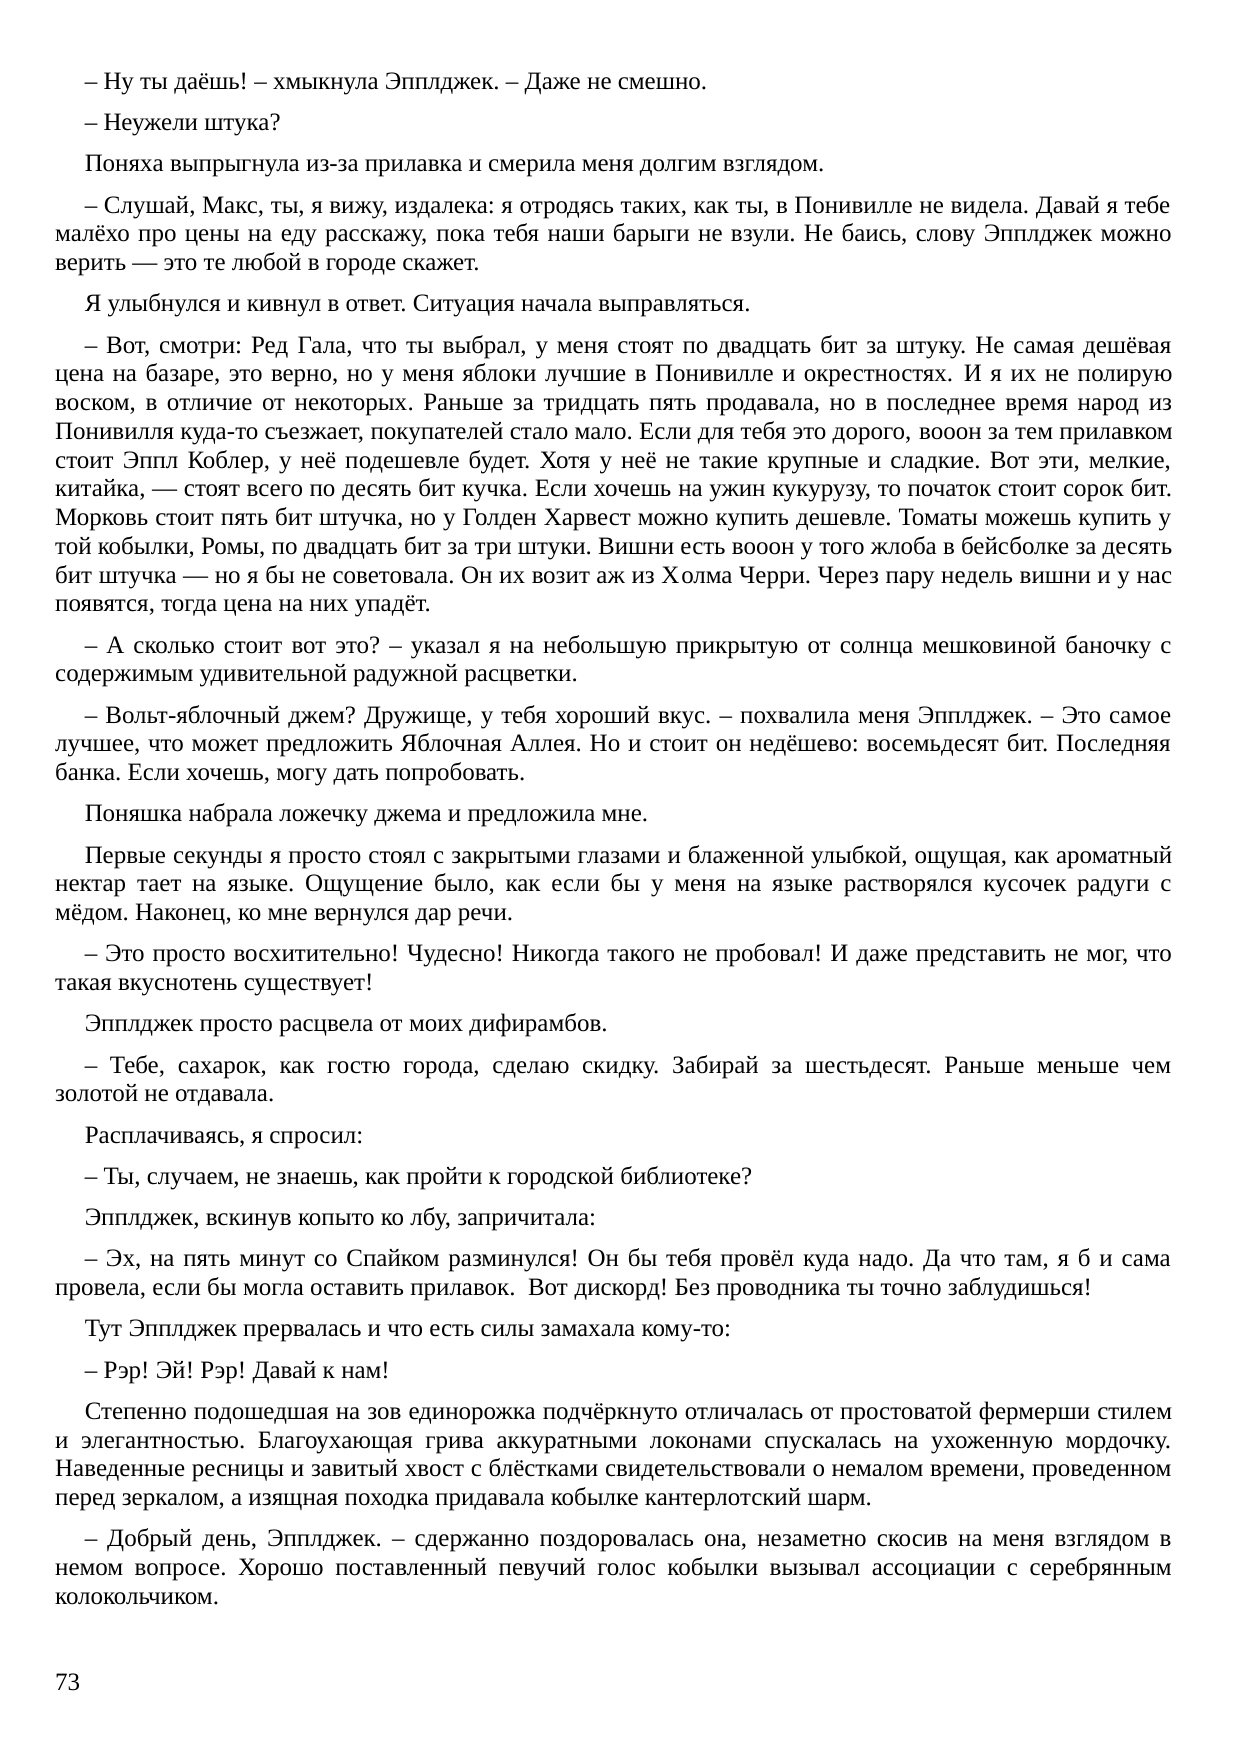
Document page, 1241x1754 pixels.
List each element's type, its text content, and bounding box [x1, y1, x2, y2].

text Поняха выпрыгнула из-за прилавка и смерила меня долгим взглядом. [55, 148, 1173, 177]
text – Ну ты даёшь! – хмыкнула Эпплджек. – Даже не смешно. [55, 66, 1173, 95]
text Поняшка набрала ложечку джема и предложила мне. [55, 798, 1173, 827]
text – Рэр! Эй! Рэр! Давай к нам! [55, 1355, 1173, 1383]
text Эпплджек, вскинув копыто ко лбу, запричитала: [55, 1202, 1173, 1231]
text – Эх, на пять минут со Спайком разминулся! Он бы тебя провёл куда надо. Да что там, я б и сама провела, если бы могла оставить прилавок. Вот дискорд! Без проводника ты точно заблудишься! [55, 1243, 1173, 1301]
text – Неужели штука? [55, 107, 1173, 136]
text Первые секунды я просто стоял с закрытыми глазами и блаженной улыбкой, ощущая, как ароматный нектар тает на языке. Ощущение было, как если бы у меня на языке растворялся кусочек радуги с мёдом. Наконец, ко мне вернулся дар речи. [55, 840, 1173, 926]
text Эпплджек просто расцвела от моих дифирамбов. [55, 1008, 1173, 1037]
text Степенно подошедшая на зов единорожка подчёркнуто отличалась от простоватой фермерши стилем и элегантностью. Благоухающая грива аккуратными локонами спускалась на ухоженную мордочку. Наведенные ресницы и завитый хвост с блёстками свидетельствовали о немалом времени, проведенном перед зеркалом, а изящная походка придавала кобылке кантерлотский шарм. [55, 1396, 1173, 1511]
text – Вот, смотри: Ред Гала, что ты выбрал, у меня стоят по двадцать бит за штуку. Не самая дешёвая цена на базаре, это верно, но у меня яблоки лучшие в Понивилле и окрестностях. И я их не полирую воском, в отличие от некоторых. Раньше за тридцать пять продавала, но в последнее время народ из Понивилля куда-то съезжает, покупателей стало мало. Если для тебя это дорого, вооон за тем прилавком стоит Эппл Коблер, у неё подешевле будет. Хотя у неё не такие крупные и сладкие. Вот эти, мелкие, китайка, — стоят всего по десять бит кучка. Если хочешь на ужин кукурузу, то початок стоит сорок бит. Морковь стоит пять бит штучка, но у Голден Харвест можно купить дешевле. Томаты можешь купить у той кобылки, Ромы, по двадцать бит за три штуки. Вишни есть вооон у того жлоба в бейсболке за десять бит штучка — но я бы не советовала. Он их возит аж из Холма Черри. Через пару недель вишни и у нас появятся, тогда цена на них упадёт. [55, 330, 1173, 617]
text Расплачиваясь, я спросил: [55, 1120, 1173, 1148]
text Я улыбнулся и кивнул в ответ. Ситуация начала выправляться. [55, 288, 1173, 317]
text – Тебе, сахарок, как гостю города, сделаю скидку. Забирай за шестьдесят. Раньше меньше чем золотой не отдавала. [55, 1050, 1173, 1107]
text – А сколько стоит вот это? – указал я на небольшую прикрытую от солнца мешковиной баночку с содержимым удивительной радужной расцветки. [55, 630, 1173, 687]
text Тут Эпплджек прервалась и что есть силы замахала кому-то: [55, 1313, 1173, 1342]
text – Добрый день, Эпплджек. – сдержанно поздоровалась она, незаметно скосив на меня взглядом в немом вопросе. Хорошо поставленный певучий голос кобылки вызывал ассоциации с серебрянным колокольчиком. [55, 1523, 1173, 1610]
text – Вольт-яблочный джем? Дружище, у тебя хороший вкус. – похвалила меня Эпплджек. – Это самое лучшее, что может предложить Яблочная Аллея. Но и стоит он недёшево: восемьдесят бит. Последняя банка. Если хочешь, могу дать попробовать. [55, 700, 1173, 786]
text – Ты, случаем, не знаешь, как пройти к городской библиотеке? [55, 1161, 1173, 1190]
text – Слушай, Макс, ты, я вижу, издалека: я отродясь таких, как ты, в Понивилле не видела. Давай я тебе малёхо про цены на еду расскажу, пока тебя наши барыги не взули. Не баись, слову Эпплджек можно верить — это те любой в городе скажет. [55, 190, 1173, 276]
text – Это просто восхитительно! Чудесно! Никогда такого не пробовал! И даже представить не мог, что такая вкуснотень существует! [55, 938, 1173, 996]
